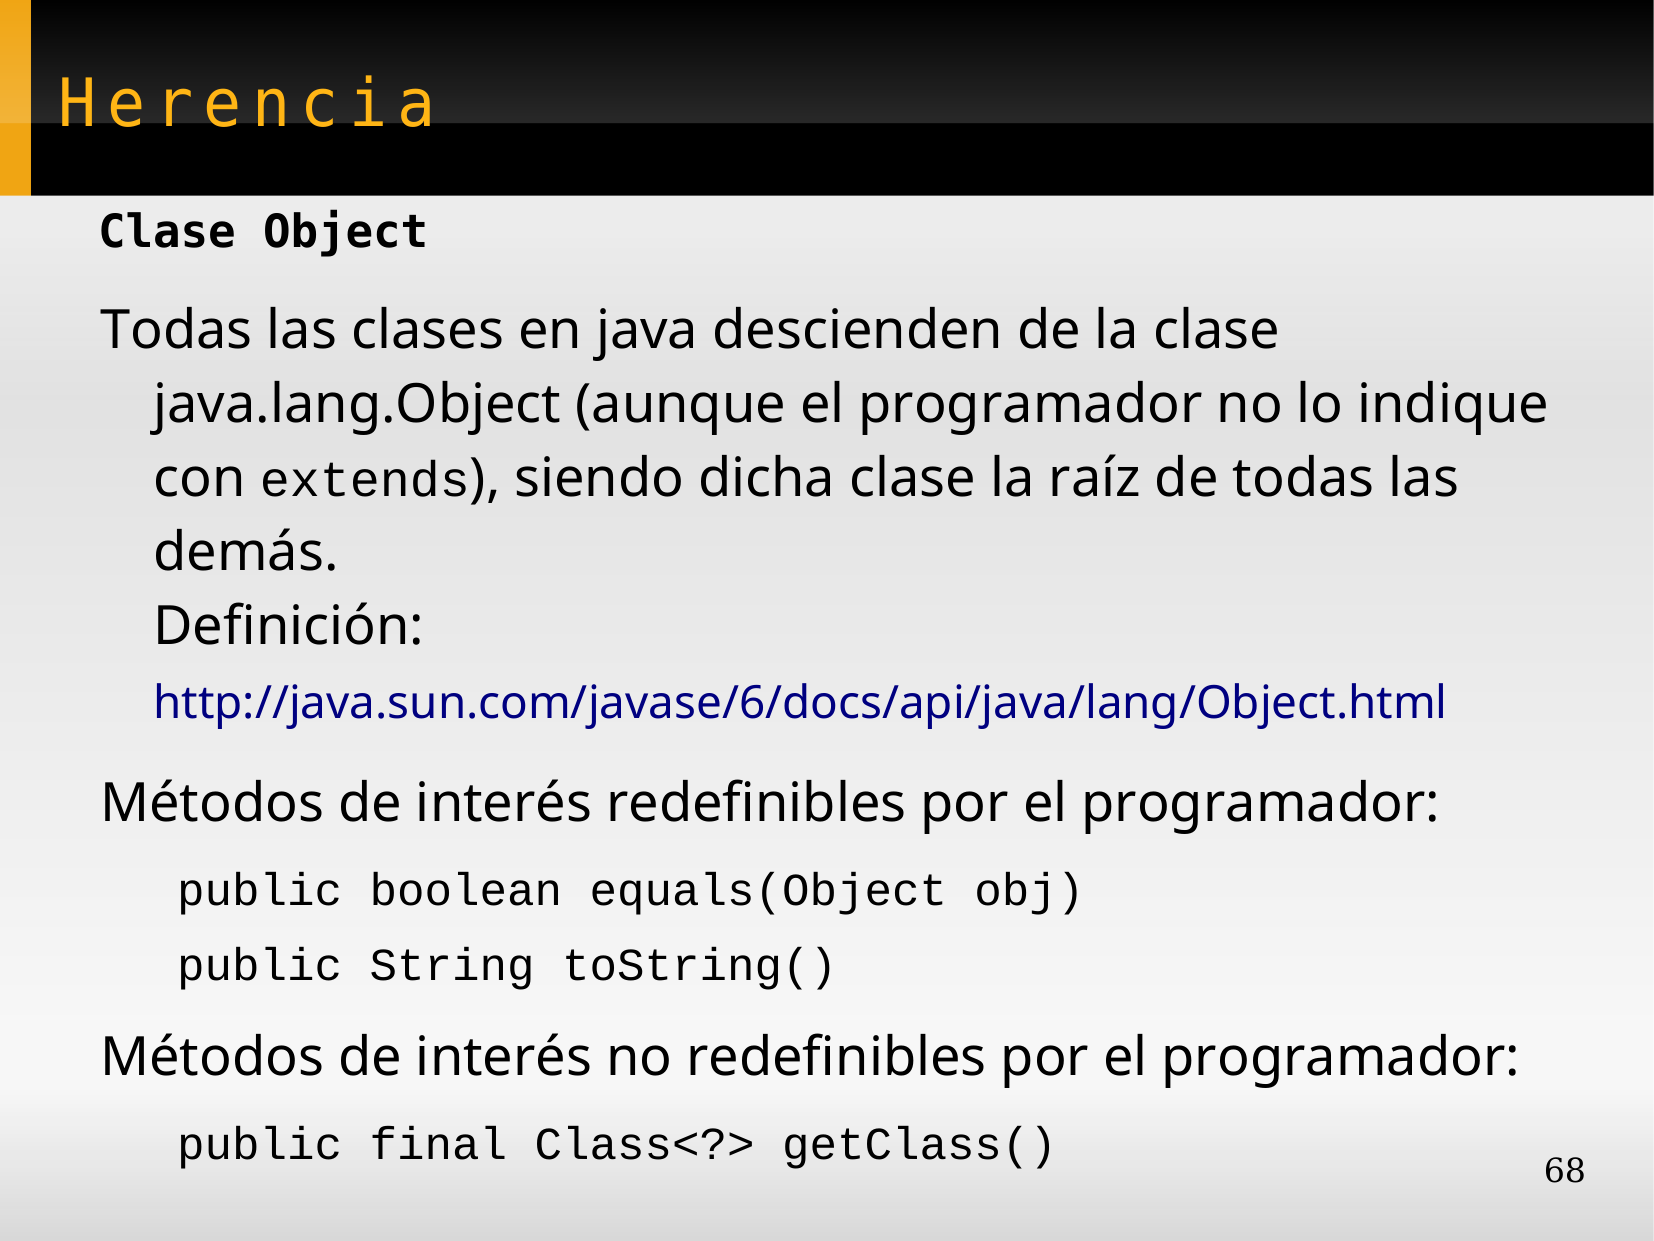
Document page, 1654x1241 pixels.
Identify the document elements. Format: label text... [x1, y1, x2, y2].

picture [0, 0, 1654, 1241]
list Todas las clases en java descienden de la clase java.lang.Object (aunque el programador no lo indique con extends), siendo dicha clase la raíz de todas las demás. Definición: http://java.sun.com/javase/6/docs/api/java/lang/Object.html Métodos de interés redefinibles por el programador: public boolean equals(Object obj) public String toString() Métodos de interés no redefinibles por el programador: public final Class<?> getClass() [82, 290, 1571, 1109]
text_box Clase Object [83, 197, 443, 266]
title Herencia [59, 29, 1595, 178]
